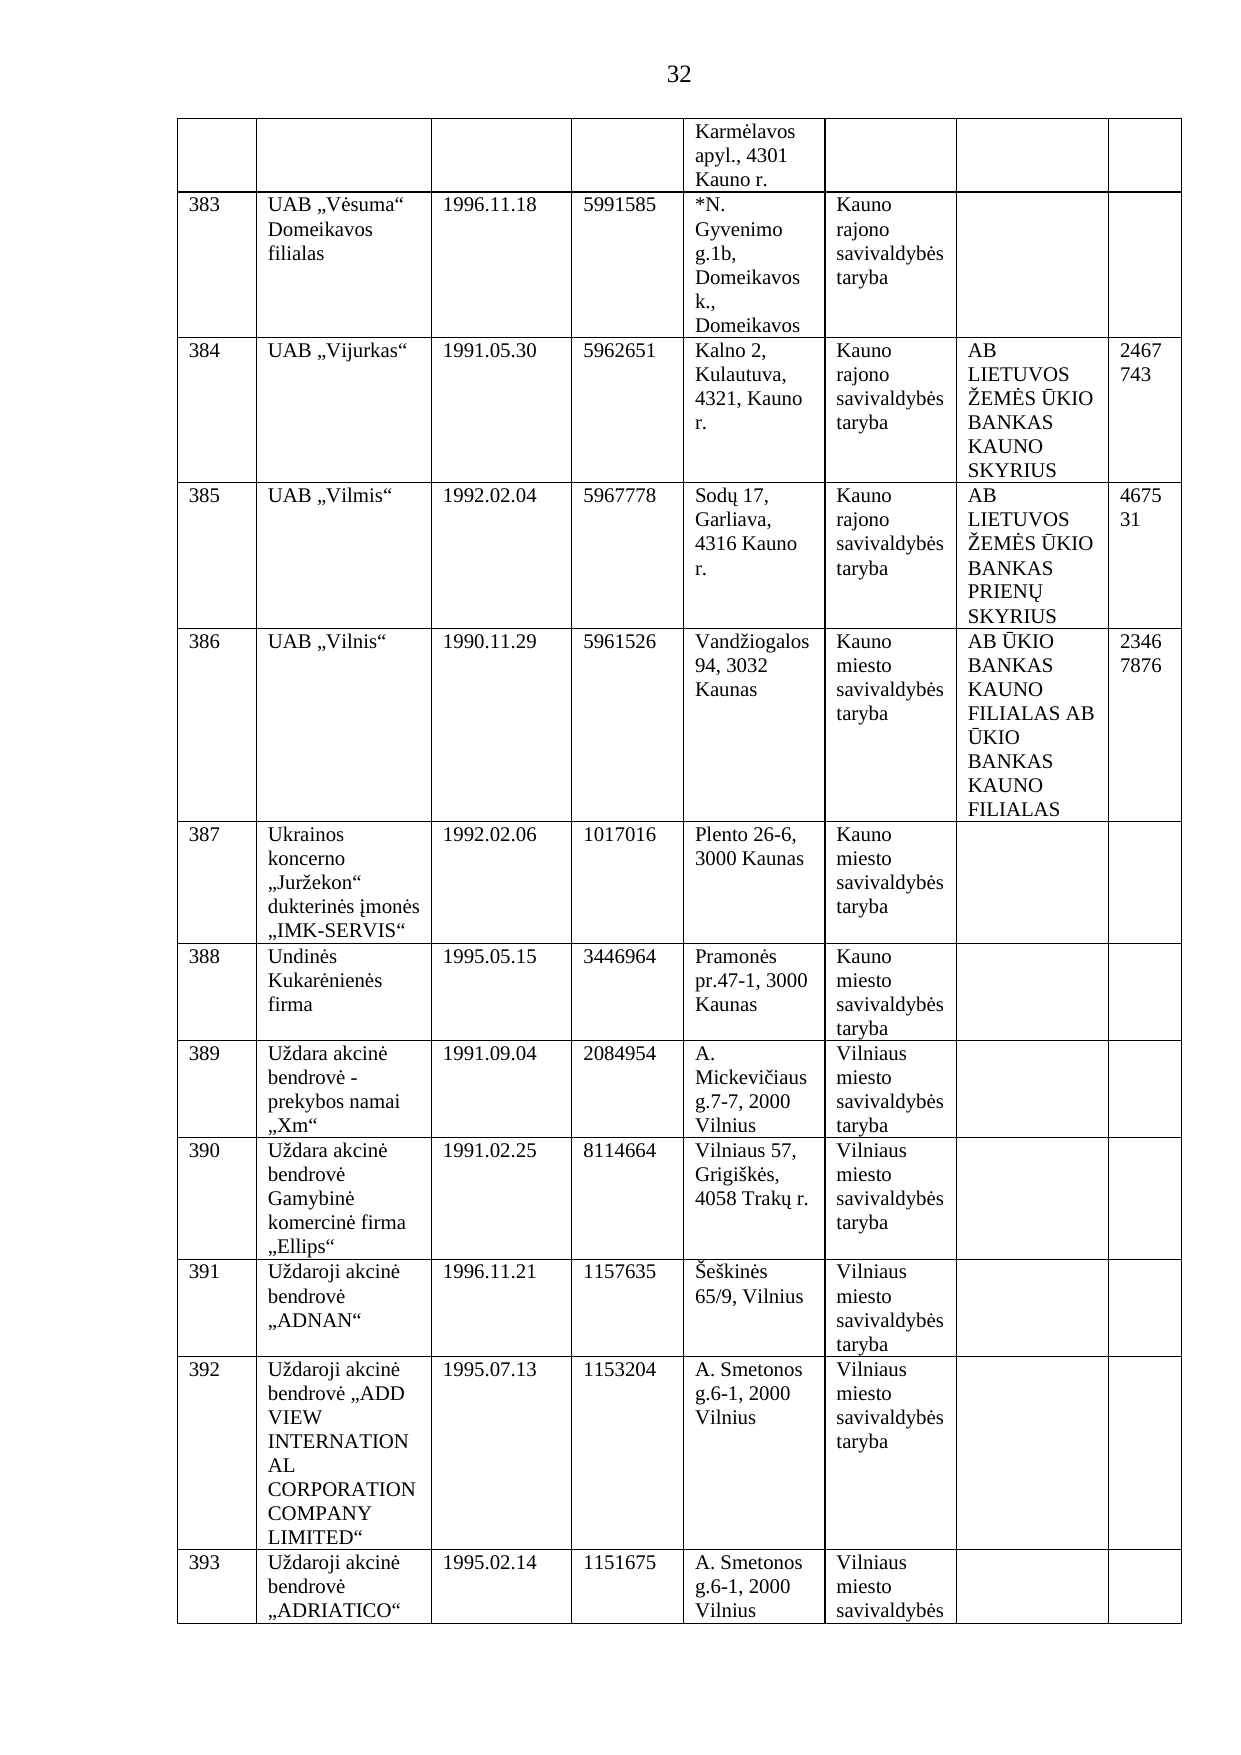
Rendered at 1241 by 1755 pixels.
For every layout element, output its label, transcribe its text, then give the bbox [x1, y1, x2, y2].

table_cell 1991.02.25 [432, 1138, 571, 1258]
table_cell 1995.02.14 [432, 1550, 571, 1622]
table_cell 3446964 [572, 944, 683, 1040]
table_cell 388 [178, 944, 256, 1040]
table_cell Kauno miesto savivaldybės taryba [826, 944, 956, 1040]
table_cell [1109, 1550, 1181, 1622]
table_cell [826, 119, 956, 191]
table_cell Sodų 17, Garliava, 4316 Kauno r. [684, 483, 824, 628]
table_cell 467531 [1109, 483, 1181, 628]
table_cell 387 [178, 822, 256, 942]
table_cell Kauno miesto savivaldybės taryba [826, 822, 956, 942]
table_cell 5961526 [572, 629, 683, 821]
table_cell 1995.05.15 [432, 944, 571, 1040]
table_cell Vilniaus miesto savivaldybės taryba [826, 1260, 956, 1356]
table_cell Vilniaus miesto savivaldybės taryba [826, 1041, 956, 1137]
table_cell 386 [178, 629, 256, 821]
table_cell 1990.11.29 [432, 629, 571, 821]
table_cell A. Smetonos g.6-1, 2000 Vilnius [684, 1550, 824, 1622]
table_cell Kauno rajono savivaldybės taryba [826, 483, 956, 628]
table_cell UAB „Vėsuma“ Domeikavos filialas [257, 193, 431, 337]
table_cell [432, 119, 571, 191]
table_cell [957, 944, 1108, 1040]
table_cell 1991.09.04 [432, 1041, 571, 1137]
table_cell [957, 119, 1108, 191]
table_cell [957, 1260, 1108, 1356]
table_cell [1109, 1357, 1181, 1549]
table_cell [257, 119, 431, 191]
table_cell Uždaroji akcinė bendrovė „ADD VIEW INTERNATIONAL CORPORATION COMPANY LIMITED“ [257, 1357, 431, 1549]
table_cell *N. Gyvenimo g.1b, Domeikavos k., Domeikavos [684, 193, 824, 337]
table_cell 5991585 [572, 193, 683, 337]
table_cell Karmėlavos apyl., 4301 Kauno r. [684, 119, 824, 191]
table_cell [957, 822, 1108, 942]
table_cell [1109, 822, 1181, 942]
table_cell AB LIETUVOS ŽEMĖS ŪKIO BANKAS PRIENŲ SKYRIUS [957, 483, 1108, 628]
table_cell 384 [178, 338, 256, 482]
table_cell 392 [178, 1357, 256, 1549]
table_cell [1109, 944, 1181, 1040]
table_cell 1151675 [572, 1550, 683, 1622]
table_cell 1996.11.18 [432, 193, 571, 337]
table_cell Uždara akcinė bendrovė -prekybos namai „Xm“ [257, 1041, 431, 1137]
table_cell 385 [178, 483, 256, 628]
table_cell Plento 26-6, 3000 Kaunas [684, 822, 824, 942]
table_cell Uždara akcinė bendrovė Gamybinė komercinė firma „Ellips“ [257, 1138, 431, 1258]
table_cell [957, 193, 1108, 337]
table_cell 2084954 [572, 1041, 683, 1137]
table_cell Kauno miesto savivaldybės taryba [826, 629, 956, 821]
table_cell Vilniaus 57, Grigiškės, 4058 Trakų r. [684, 1138, 824, 1258]
table_cell UAB „Vilmis“ [257, 483, 431, 628]
table_cell A. Mickevičiaus g.7-7, 2000 Vilnius [684, 1041, 824, 1137]
table_cell 391 [178, 1260, 256, 1356]
table_cell [1109, 193, 1181, 337]
table_cell 1991.05.30 [432, 338, 571, 482]
table_cell Vandžiogalos 94, 3032 Kaunas [684, 629, 824, 821]
table_cell 23467876 [1109, 629, 1181, 821]
table_cell Kalno 2, Kulautuva, 4321, Kauno r. [684, 338, 824, 482]
table_cell [178, 119, 256, 191]
table_cell 1995.07.13 [432, 1357, 571, 1549]
table_cell Uždaroji akcinė bendrovė „ADRIATICO“ [257, 1550, 431, 1622]
table_cell A. Smetonos g.6-1, 2000 Vilnius [684, 1357, 824, 1549]
table_cell [957, 1041, 1108, 1137]
table_cell [572, 119, 683, 191]
table_cell 1157635 [572, 1260, 683, 1356]
table_cell 1996.11.21 [432, 1260, 571, 1356]
table_cell 393 [178, 1550, 256, 1622]
table_cell 2467743 [1109, 338, 1181, 482]
table_cell Kauno rajono savivaldybės taryba [826, 193, 956, 337]
table_cell UAB „Vilnis“ [257, 629, 431, 821]
table_cell Šeškinės 65/9, Vilnius [684, 1260, 824, 1356]
table_cell 389 [178, 1041, 256, 1137]
table_cell [1109, 1138, 1181, 1258]
table_cell AB LIETUVOS ŽEMĖS ŪKIO BANKAS KAUNO SKYRIUS [957, 338, 1108, 482]
table_cell AB ŪKIO BANKAS KAUNO FILIALAS AB ŪKIO BANKAS KAUNO FILIALAS [957, 629, 1108, 821]
table_cell Undinės Kukarėnienės firma [257, 944, 431, 1040]
table_cell [1109, 119, 1181, 191]
table_cell [1109, 1041, 1181, 1137]
table_cell 5962651 [572, 338, 683, 482]
table_cell [957, 1138, 1108, 1258]
table_cell Vilniaus miesto savivaldybės taryba [826, 1357, 956, 1549]
table_cell 8114664 [572, 1138, 683, 1258]
table_cell 390 [178, 1138, 256, 1258]
table_cell Uždaroji akcinė bendrovė „ADNAN“ [257, 1260, 431, 1356]
table_cell UAB „Vijurkas“ [257, 338, 431, 482]
table_cell Ukrainos koncerno „Juržekon“ dukterinės įmonės „IMK-SERVIS“ [257, 822, 431, 942]
table_cell 383 [178, 193, 256, 337]
table_cell 1992.02.06 [432, 822, 571, 942]
table_cell 5967778 [572, 483, 683, 628]
table_cell Kauno rajono savivaldybės taryba [826, 338, 956, 482]
table_cell 1153204 [572, 1357, 683, 1549]
table_cell Vilniaus miesto savivaldybės [826, 1550, 956, 1622]
table_cell [957, 1550, 1108, 1622]
table_cell Pramonės pr.47-1, 3000 Kaunas [684, 944, 824, 1040]
table_cell Vilniaus miesto savivaldybės taryba [826, 1138, 956, 1258]
table_cell [1109, 1260, 1181, 1356]
table_cell 1992.02.04 [432, 483, 571, 628]
table_cell 1017016 [572, 822, 683, 942]
table_cell [957, 1357, 1108, 1549]
